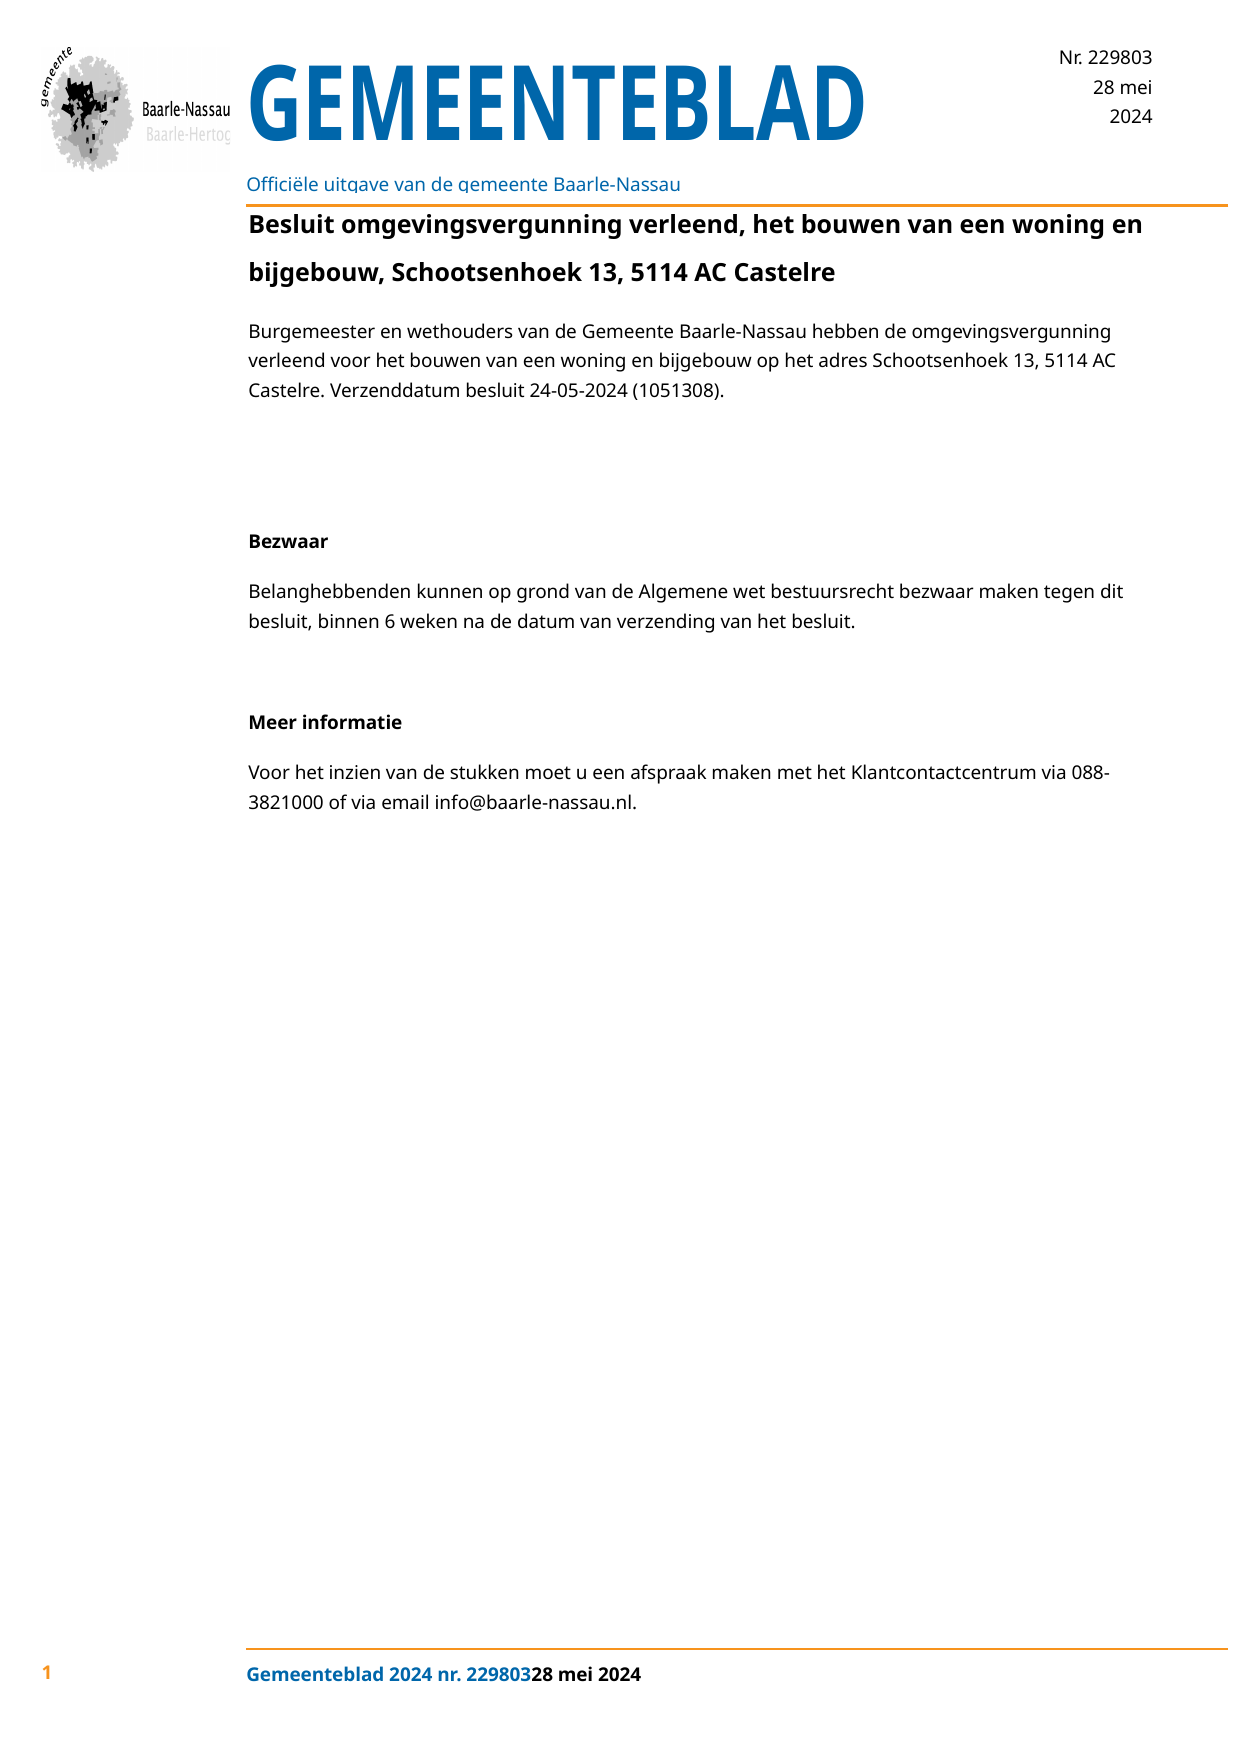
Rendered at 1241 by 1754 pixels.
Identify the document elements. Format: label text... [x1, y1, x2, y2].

text Belanghebbenden kunnen op grond van de Algemene wet bestuursrecht bezwaar maken tegen dit besluit, binnen 6 weken na de datum van verzending van het besluit. [248, 579, 1152, 634]
text Meer informatie [248, 709, 1152, 735]
text Bezwaar [248, 528, 1152, 554]
picture [41, 47, 231, 172]
text Besluit omgevingsvergunning verleend, het bouwen van een woning en bijgebouw, Schootsenhoek 13, 5114 AC Castelre [248, 207, 1152, 288]
text Voor het inzien van de stukken moet u een afspraak maken met het Klantcontactcentrum via 088-3821000 of via email info@baarle-nassau.nl. [248, 759, 1152, 815]
text Burgemeester en wethouders van de Gemeente Baarle-Nassau hebben de omgevingsvergunning verleend voor het bouwen van een woning en bijgebouw op het adres Schootsenhoek 13, 5114 AC Castelre. Verzenddatum besluit 24-05-2024 (1051308). [248, 318, 1152, 403]
